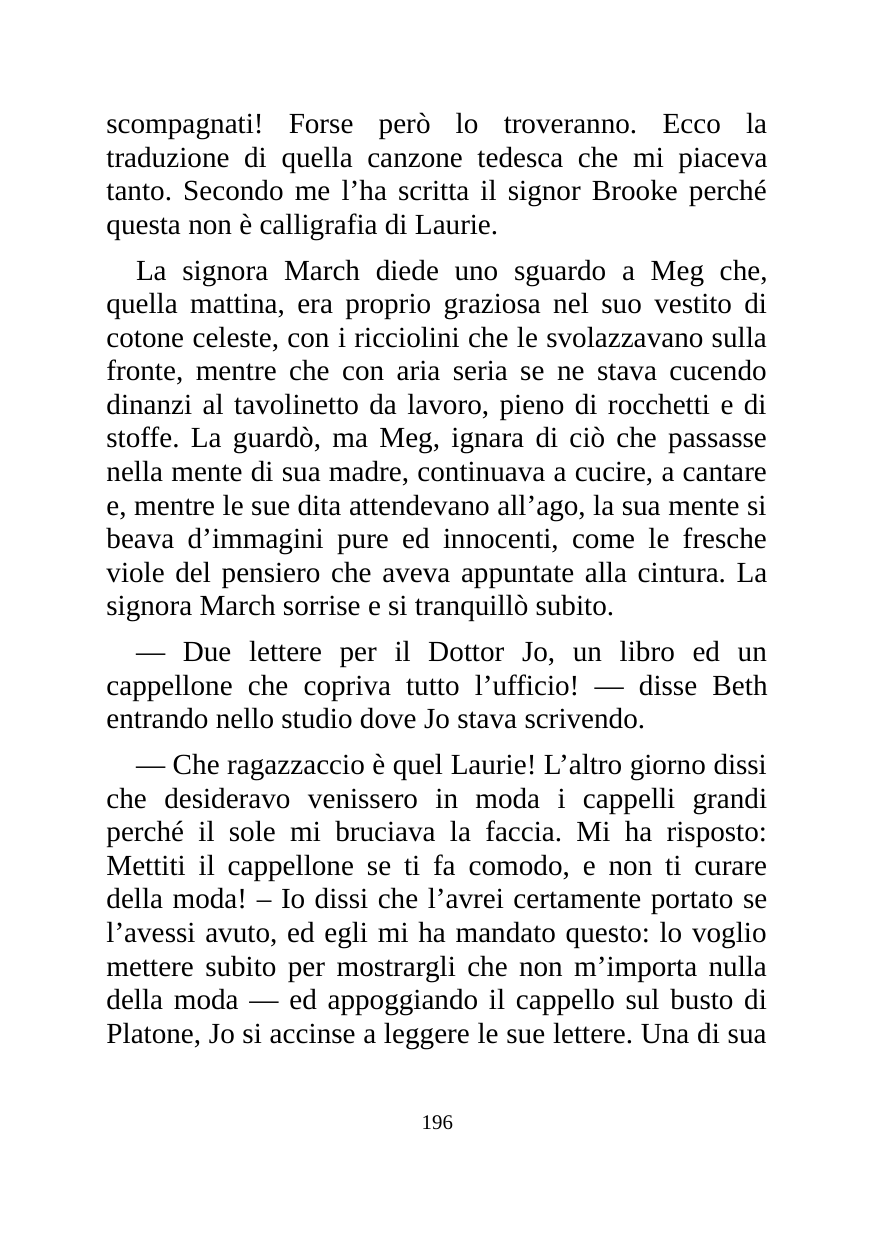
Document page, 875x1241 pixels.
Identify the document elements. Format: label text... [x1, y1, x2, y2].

text — Che ragazzaccio è quel Laurie! L’altro giorno dissi che desideravo venissero in moda i cappelli grandi perché il sole mi bruciava la faccia. Mi ha risposto: Mettiti il cappellone se ti fa comodo, e non ti curare della moda! – Io dissi che l’avrei certamente portato se l’avessi avuto, ed egli mi ha mandato questo: lo voglio mettere subito per mostrargli che non m’importa nulla della moda — ed appoggiando il cappello sul busto di Platone, Jo si accinse a leggere le sue lettere. Una di sua [106, 747, 768, 1049]
text scompagnati! Forse però lo troveranno. Ecco la traduzione di quella canzone tedesca che mi piaceva tanto. Secondo me l’ha scritta il signor Brooke perché questa non è calligrafia di Laurie. [106, 106, 768, 240]
text La signora March diede uno sguardo a Meg che, quella mattina, era proprio graziosa nel suo vestito di cotone celeste, con i ricciolini che le svolazzavano sulla fronte, mentre che con aria seria se ne stava cucendo dinanzi al tavolinetto da lavoro, pieno di rocchetti e di stoffe. La guardò, ma Meg, ignara di ciò che passasse nella mente di sua madre, continuava a cucire, a cantare e, mentre le sue dita attendevano all’ago, la sua mente si beava d’immagini pure ed innocenti, come le fresche viole del pensiero che aveva appuntate alla cintura. La signora March sorrise e si tranquillò subito. [106, 253, 768, 622]
text — Due lettere per il Dottor Jo, un libro ed un cappellone che copriva tutto l’ufficio! — disse Beth entrando nello studio dove Jo stava scrivendo. [106, 634, 768, 735]
